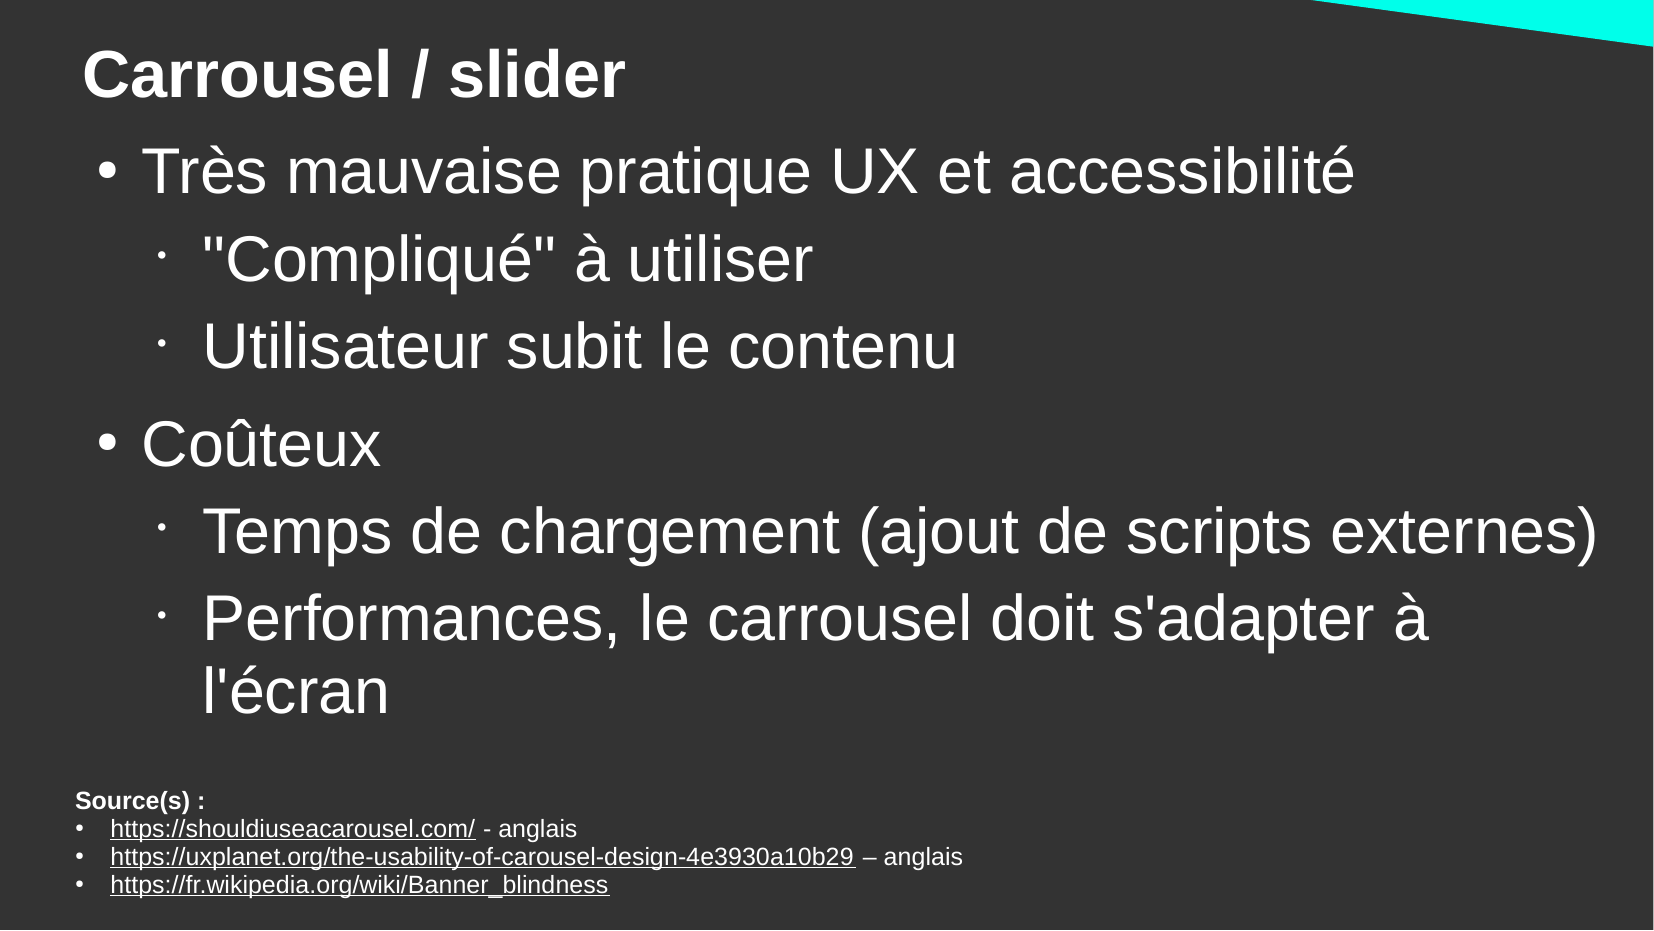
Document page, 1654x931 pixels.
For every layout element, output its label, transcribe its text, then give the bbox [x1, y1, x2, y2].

text_box [1311, 0, 1654, 47]
list Très mauvaise pratique UX et accessibilité "Compliqué" à utiliser Utilisateur subit le contenu Coûteux Temps de chargement (ajout de scripts externes) Performances, le carrousel doit s'adapter à l'écran [80, 135, 1620, 768]
text_box Source(s) : https://shouldiuseacarousel.com/ - anglais https://uxplanet.org/the-usability-of-carousel-design-4e3930a10b29 – anglais https://fr.wikipedia.org/wiki/Banner_blindness [60, 779, 1546, 931]
title Carrousel / slider [82, 37, 1571, 114]
